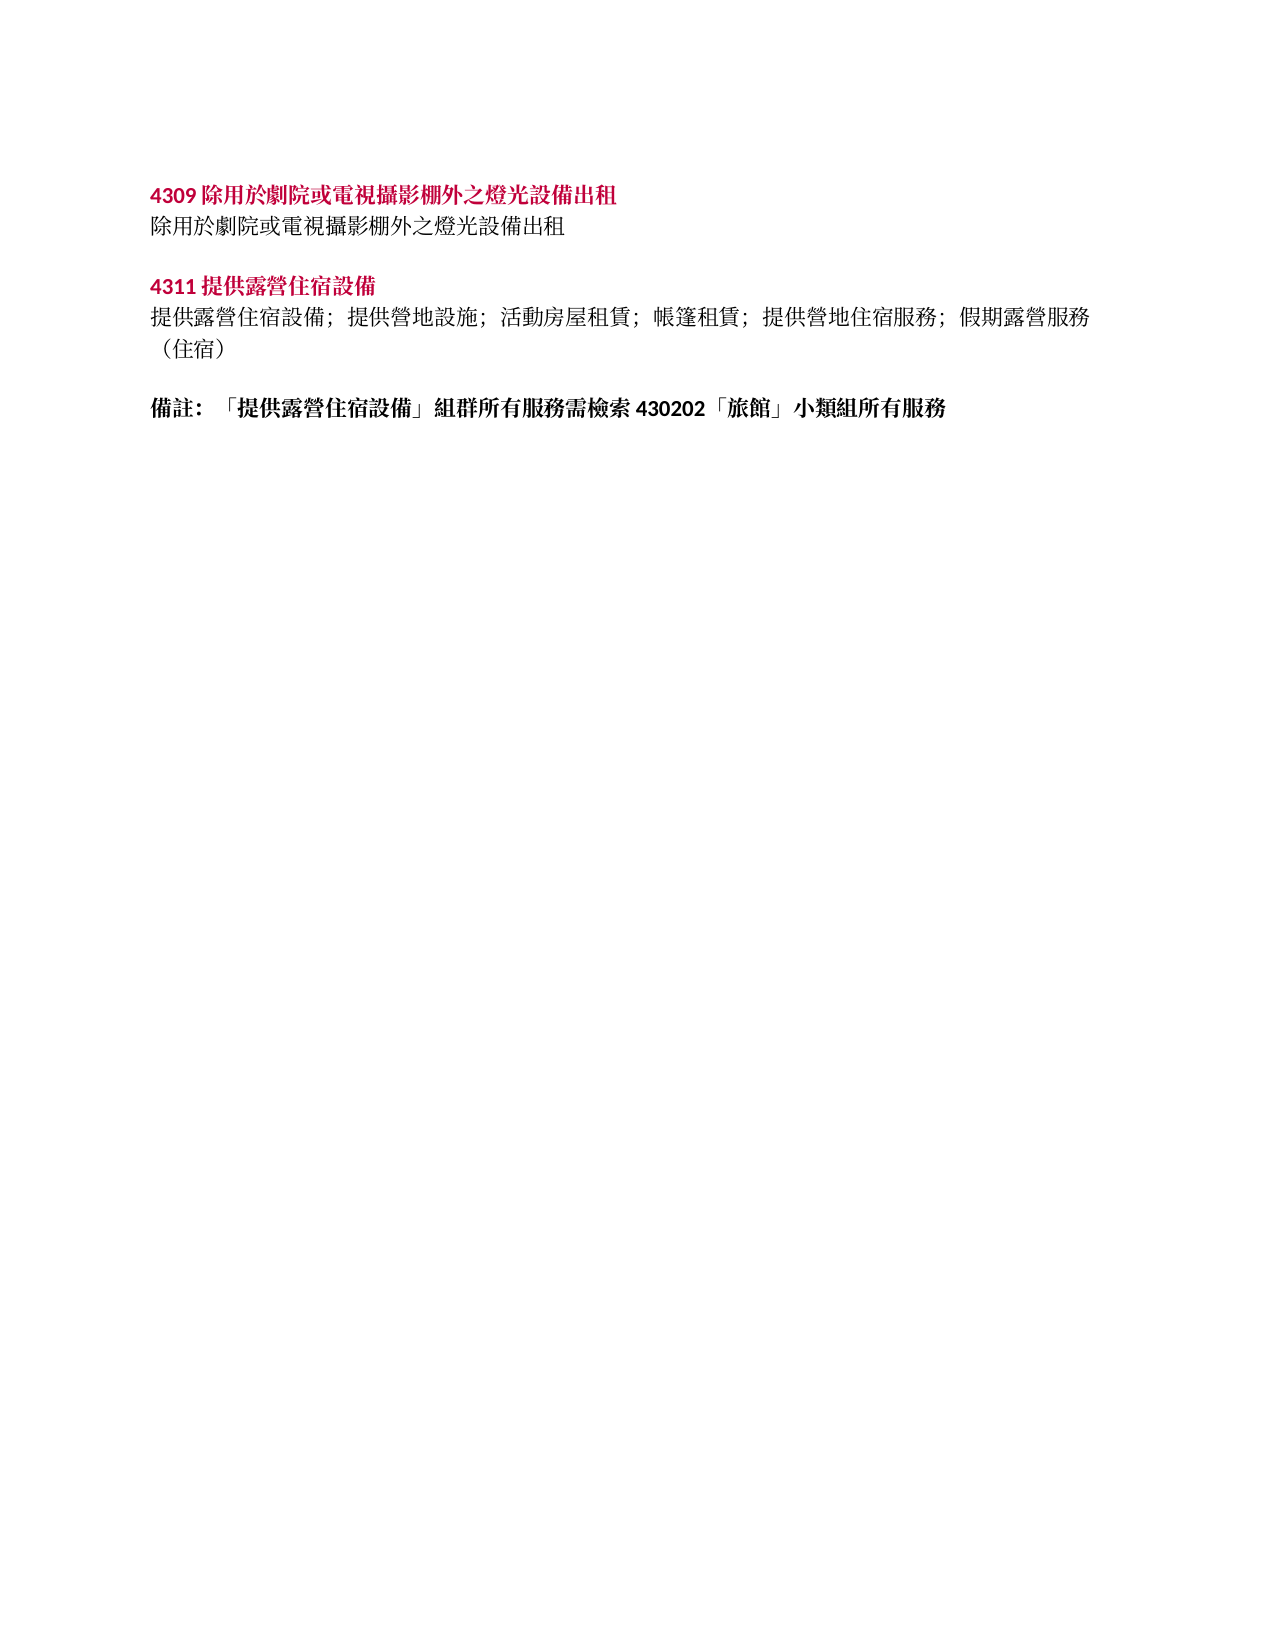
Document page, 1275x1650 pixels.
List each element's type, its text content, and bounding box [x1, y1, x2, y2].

text 備註：「提供露營住宿設備」組群所有服務需檢索430202「旅館」小類組所有服務 [150, 363, 1125, 479]
text 提供露營住宿設備；提供營地設施；活動房屋租賃；帳篷租賃；提供營地住宿服務；假期露營服務（住宿） [150, 300, 1125, 363]
text 4311提供露營住宿設備 [150, 241, 1125, 300]
text 除用於劇院或電視攝影棚外之燈光設備出租 [150, 209, 1125, 241]
text 4309除用於劇院或電視攝影棚外之燈光設備出租 [150, 150, 1125, 209]
